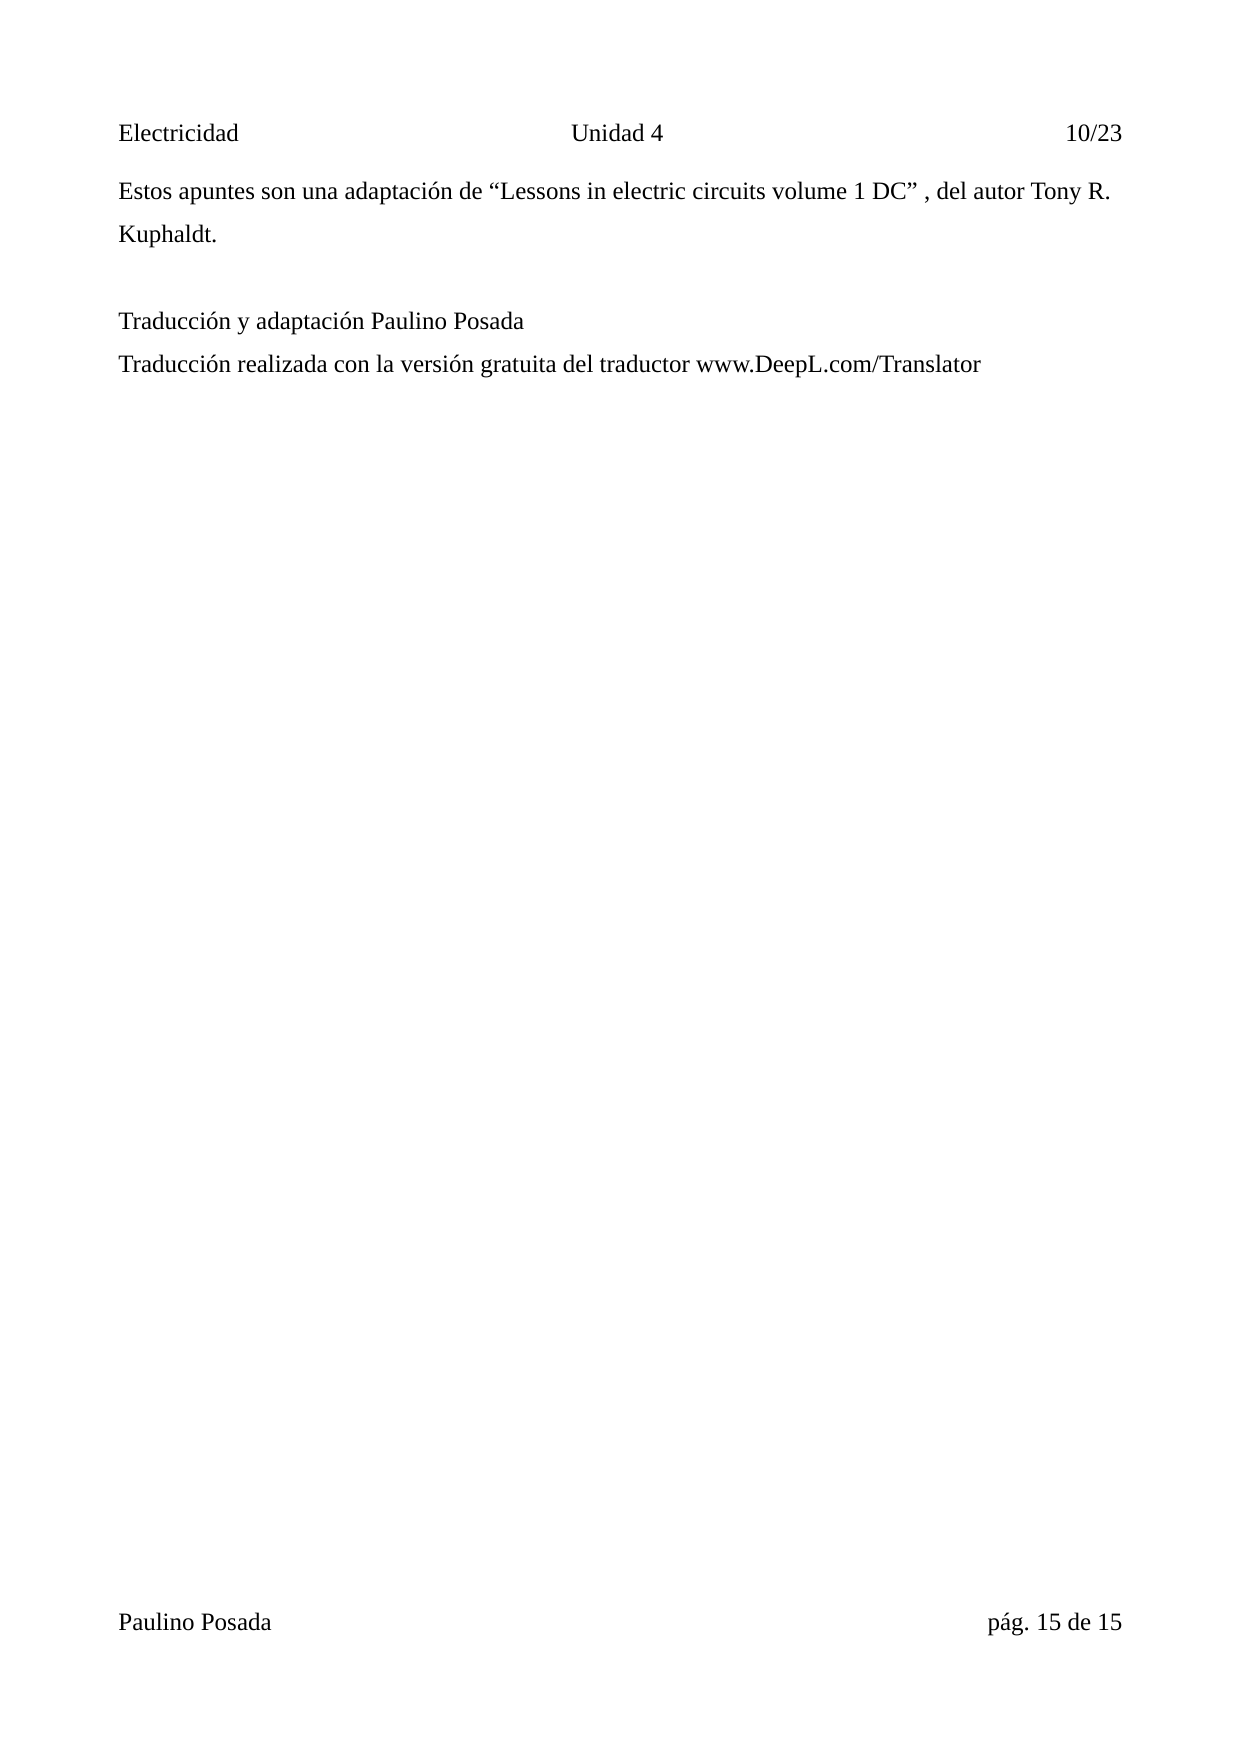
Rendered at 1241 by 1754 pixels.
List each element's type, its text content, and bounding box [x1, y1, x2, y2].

text Traducción y adaptación Paulino Posada [118, 306, 1122, 334]
text Estos apuntes son una adaptación de “Lessons in electric circuits volume 1 DC” , del autor Tony R. Kuphaldt. [118, 176, 1122, 248]
text Traducción realizada con la versión gratuita del traductor www.DeepL.com/Translator [118, 349, 1122, 378]
